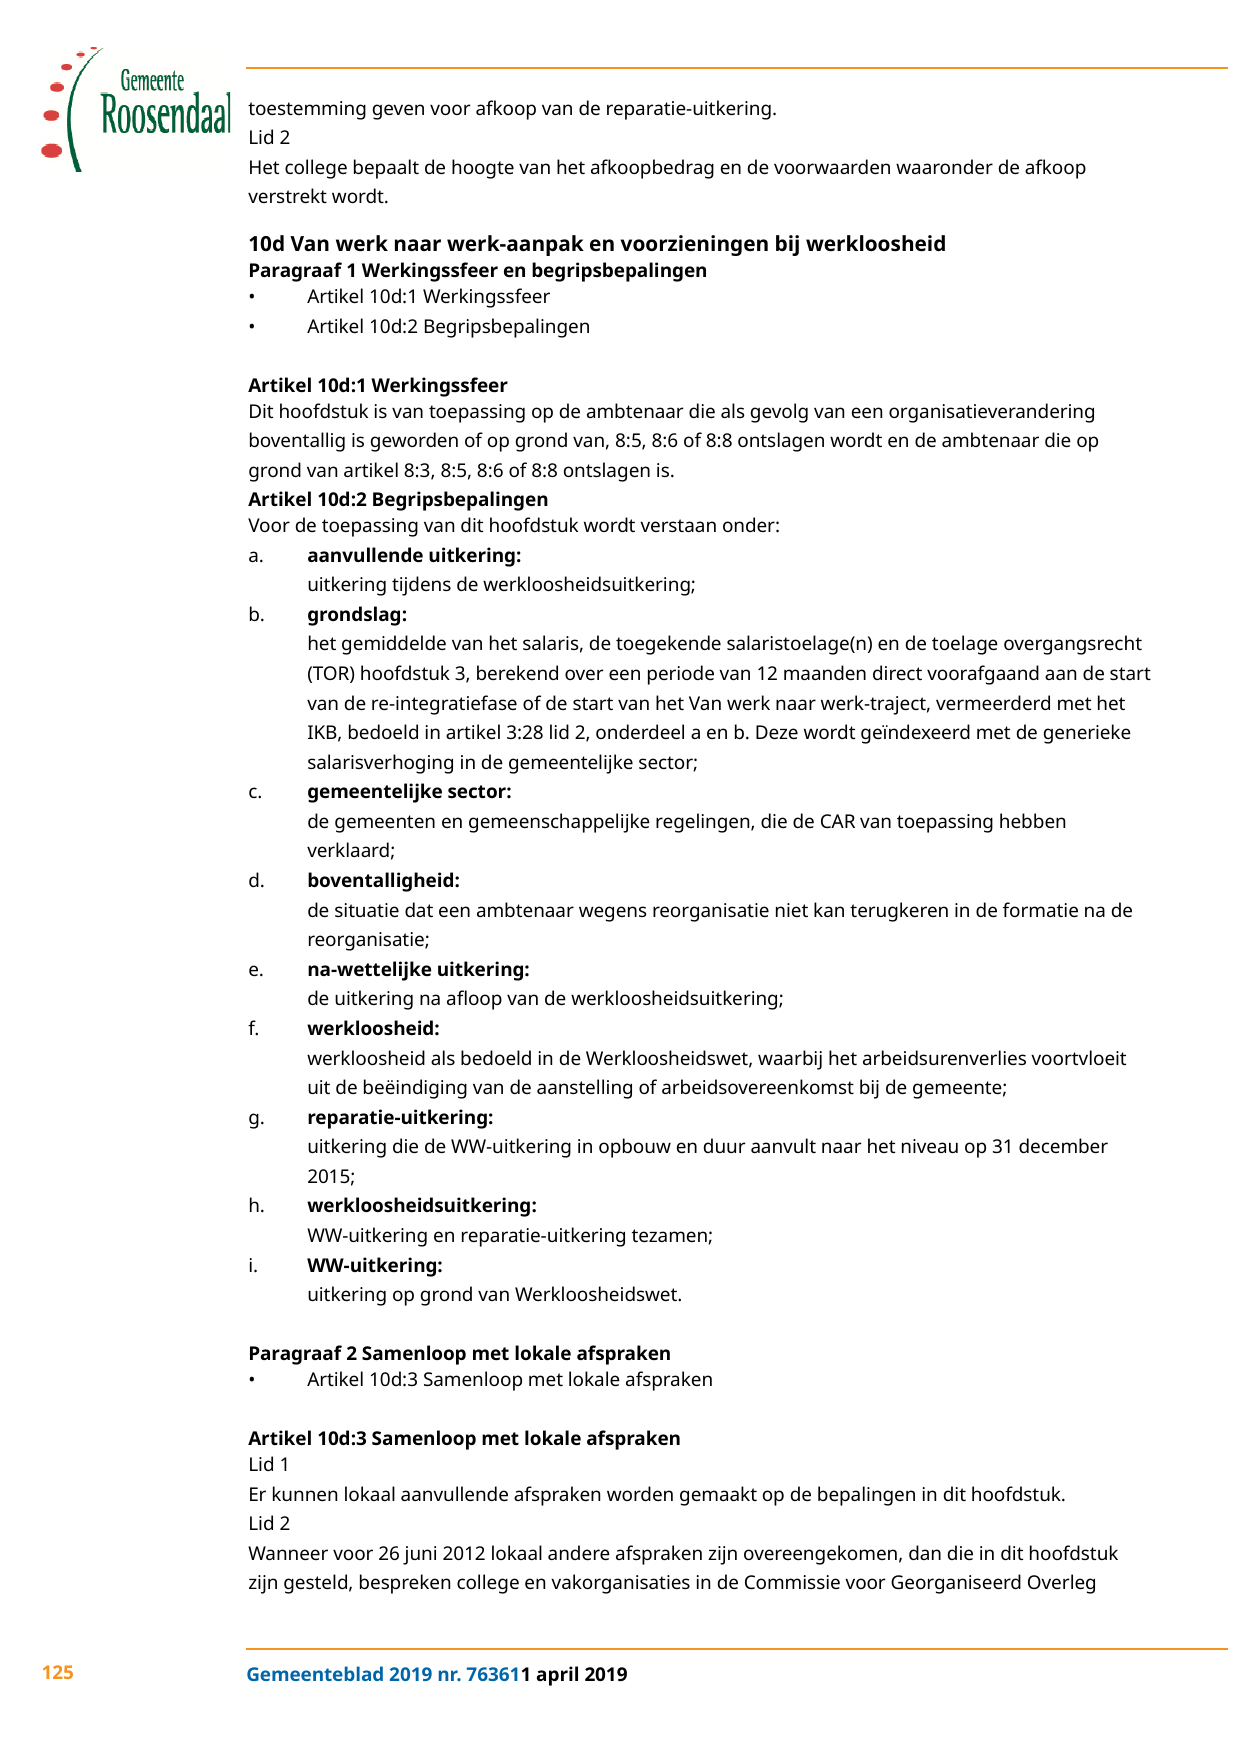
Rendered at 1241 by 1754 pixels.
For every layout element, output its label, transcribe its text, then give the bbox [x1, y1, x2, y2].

list werkloosheid als bedoeld in de Werkloosheidswet, waarbij het arbeidsurenverlies voortvloeit uit de beëindiging van de aanstelling of arbeidsovereenkomst bij de gemeente; [248, 1045, 1152, 1100]
list Artikel 10d:3 Samenloop met lokale afspraken [248, 1366, 1152, 1392]
text 10d Van werk naar werk-aanpak en voorzieningen bij werkloosheid [248, 229, 1152, 258]
picture [41, 47, 231, 172]
text Er kunnen lokaal aanvullende afspraken worden gemaakt op de bepalingen in dit hoofdstuk. [248, 1481, 1152, 1507]
list WW-uitkering en reparatie-uitkering tezamen; [248, 1222, 1152, 1248]
text Voor de toepassing van dit hoofdstuk wordt verstaan onder: [248, 512, 1152, 538]
list boventalligheid: [248, 867, 1152, 893]
text Wanneer voor 26 juni 2012 lokaal andere afspraken zijn overeengekomen, dan die in dit hoofdstuk zijn gesteld, bespreken college en vakorganisaties in de Commissie voor Georganiseerd Overleg [248, 1540, 1152, 1595]
text toestemming geven voor afkoop van de reparatie-uitkering. [248, 95, 1152, 121]
list na-wettelijke uitkering: [248, 956, 1152, 982]
text Paragraaf 2 Samenloop met lokale afspraken [248, 1341, 1152, 1366]
list gemeentelijke sector: [248, 778, 1152, 804]
text Artikel 10d:3 Samenloop met lokale afspraken [248, 1426, 1152, 1451]
list het gemiddelde van het salaris, de toegekende salaristoelage(n) en de toelage overgangsrecht (TOR) hoofdstuk 3, berekend over een periode van 12 maanden direct voorafgaand aan de start van de re-integratiefase of de start van het Van werk naar werk-traject, vermeerderd met het IKB, bedoeld in artikel 3:28 lid 2, onderdeel a en b. Deze wordt geïndexeerd met de generieke salarisverhoging in de gemeentelijke sector; [248, 631, 1152, 775]
list aanvullende uitkering: [248, 542, 1152, 568]
text Lid 1 [248, 1451, 1152, 1477]
text Paragraaf 1 Werkingssfeer en begripsbepalingen [248, 258, 1152, 283]
text Lid 2 [248, 1510, 1152, 1536]
list uitkering tijdens de werkloosheidsuitkering; [248, 571, 1152, 597]
list de gemeenten en gemeenschappelijke regelingen, die de CAR van toepassing hebben verklaard; [248, 808, 1152, 863]
text Dit hoofdstuk is van toepassing op de ambtenaar die als gevolg van een organisatieverandering boventallig is geworden of op grond van, 8:5, 8:6 of 8:8 ontslagen wordt en de ambtenaar die op grond van artikel 8:3, 8:5, 8:6 of 8:8 ontslagen is. [248, 398, 1152, 483]
text Het college bepaalt de hoogte van het afkoopbedrag en de voorwaarden waaronder de afkoop verstrekt wordt. [248, 154, 1152, 209]
list werkloosheid: [248, 1015, 1152, 1041]
list werkloosheidsuitkering: [248, 1193, 1152, 1218]
text Artikel 10d:2 Begripsbepalingen [248, 487, 1152, 512]
text Artikel 10d:1 Werkingssfeer [248, 372, 1152, 398]
list uitkering op grond van Werkloosheidswet. [248, 1281, 1152, 1307]
list uitkering die de WW-uitkering in opbouw en duur aanvult naar het niveau op 31 december 2015; [248, 1133, 1152, 1189]
list reparatie-uitkering: [248, 1104, 1152, 1130]
text Lid 2 [248, 124, 1152, 150]
list Artikel 10d:1 Werkingssfeer [248, 283, 1152, 309]
list WW-uitkering: [248, 1252, 1152, 1278]
list Artikel 10d:2 Begripsbepalingen [248, 313, 1152, 339]
list grondslag: [248, 601, 1152, 627]
list de situatie dat een ambtenaar wegens reorganisatie niet kan terugkeren in de formatie na de reorganisatie; [248, 897, 1152, 952]
list de uitkering na afloop van de werkloosheidsuitkering; [248, 986, 1152, 1011]
